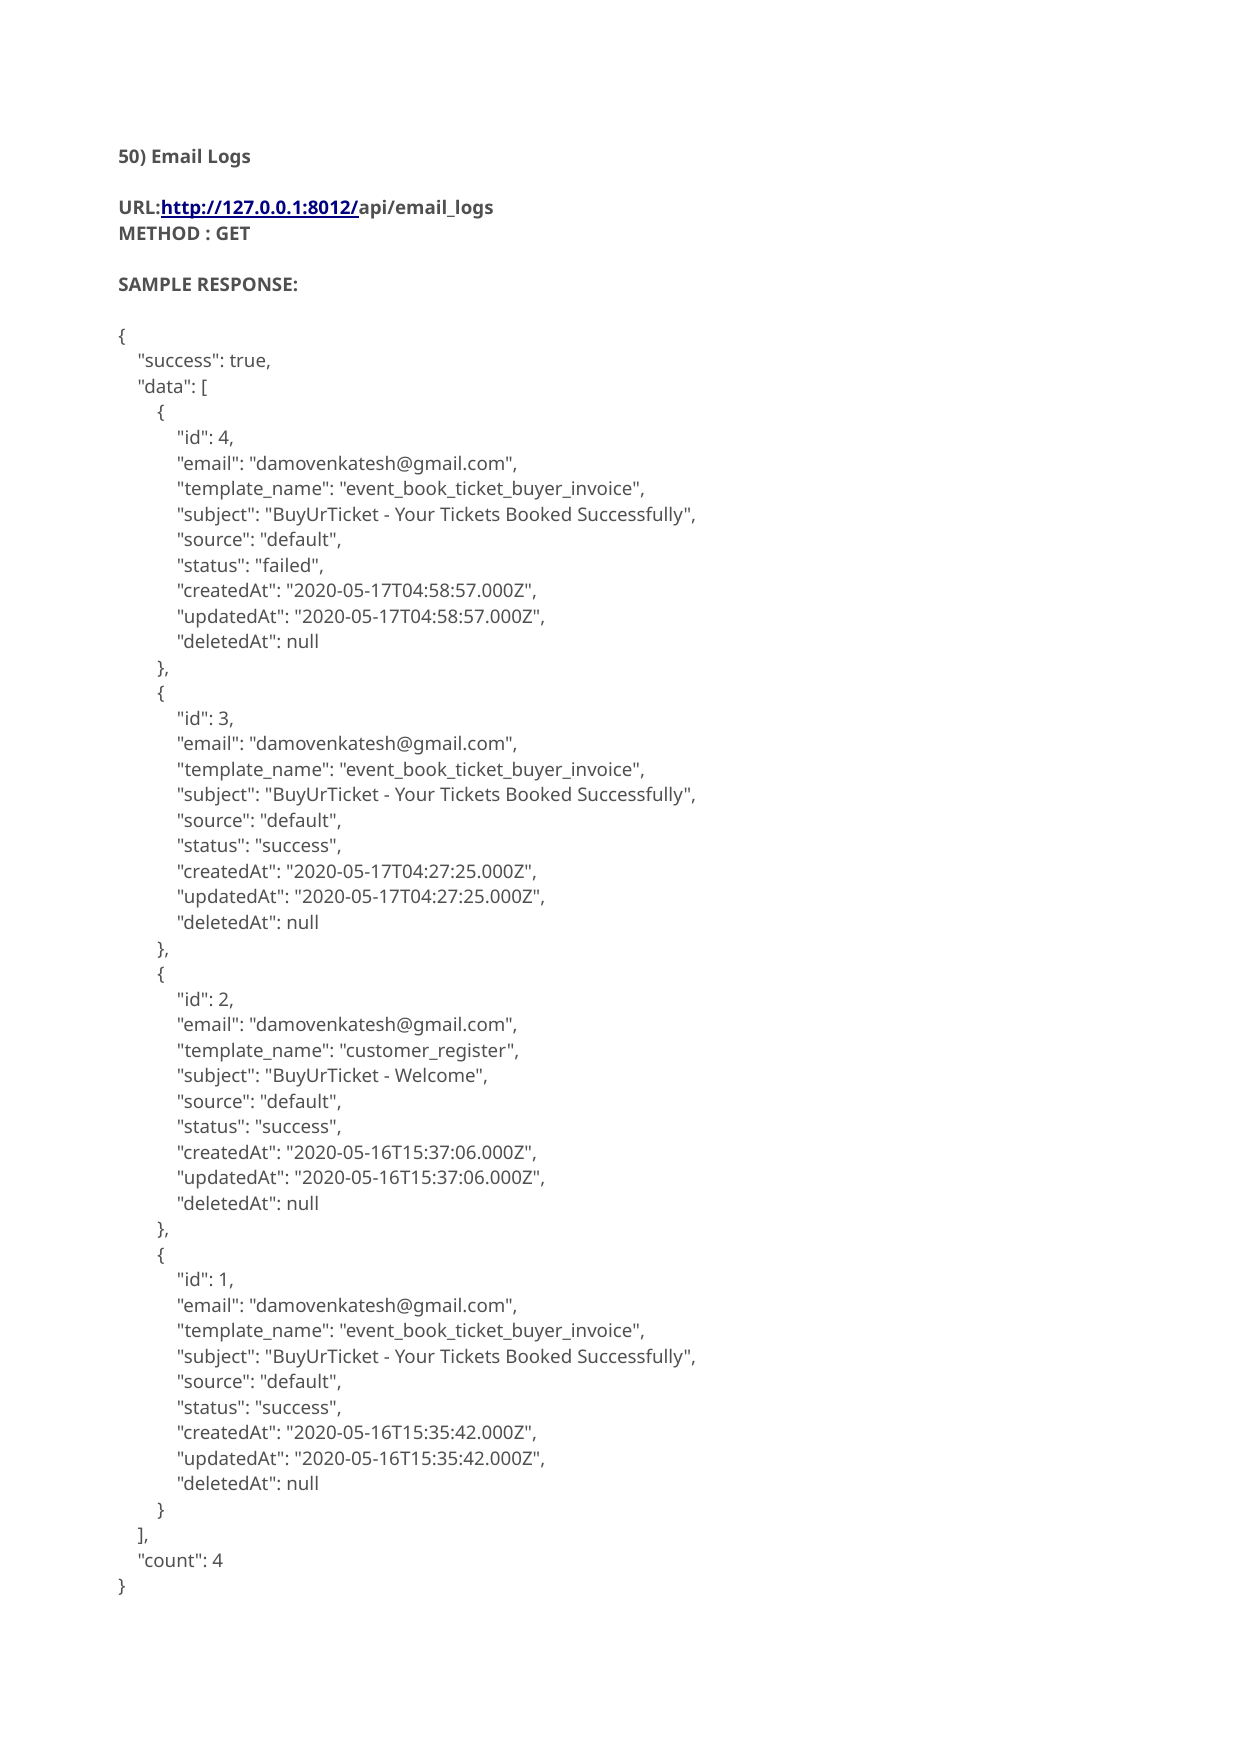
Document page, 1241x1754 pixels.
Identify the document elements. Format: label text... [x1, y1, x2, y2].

text "status": "failed", [118, 552, 1122, 577]
text { [118, 960, 1122, 986]
text "status": "success", [118, 1113, 1122, 1139]
text "id": 1, [118, 1267, 1122, 1292]
text } [118, 1573, 1122, 1598]
text "email": "damovenkatesh@gmail.com", [118, 1292, 1122, 1318]
text "template_name": "event_book_ticket_buyer_invoice", [118, 1318, 1122, 1343]
text { [118, 399, 1122, 424]
text "email": "damovenkatesh@gmail.com", [118, 1011, 1122, 1037]
text "status": "success", [118, 833, 1122, 858]
text "source": "default", [118, 1088, 1122, 1113]
text "source": "default", [118, 1369, 1122, 1394]
text }, [118, 654, 1122, 679]
text "updatedAt": "2020-05-17T04:58:57.000Z", [118, 603, 1122, 628]
text "deletedAt": null [118, 1471, 1122, 1496]
text }, [118, 935, 1122, 960]
text "deletedAt": null [118, 909, 1122, 935]
text "data": [ [118, 373, 1122, 399]
text "createdAt": "2020-05-16T15:37:06.000Z", [118, 1139, 1122, 1164]
text "id": 4, [118, 424, 1122, 450]
text "subject": "BuyUrTicket - Your Tickets Booked Successfully", [118, 782, 1122, 807]
text "count": 4 [118, 1547, 1122, 1573]
text "deletedAt": null [118, 1190, 1122, 1216]
text { [118, 679, 1122, 705]
text }, [118, 1216, 1122, 1241]
text ], [118, 1522, 1122, 1547]
text "subject": "BuyUrTicket - Welcome", [118, 1062, 1122, 1088]
text { [118, 322, 1122, 348]
text "status": "success", [118, 1394, 1122, 1420]
text "createdAt": "2020-05-16T15:35:42.000Z", [118, 1420, 1122, 1445]
text "subject": "BuyUrTicket - Your Tickets Booked Successfully", [118, 501, 1122, 526]
text "deletedAt": null [118, 628, 1122, 654]
text "success": true, [118, 348, 1122, 373]
text } [118, 1496, 1122, 1522]
text { [118, 1241, 1122, 1267]
text "updatedAt": "2020-05-16T15:37:06.000Z", [118, 1164, 1122, 1190]
text METHOD : GET [118, 220, 1122, 246]
text "updatedAt": "2020-05-16T15:35:42.000Z", [118, 1445, 1122, 1471]
text "updatedAt": "2020-05-17T04:27:25.000Z", [118, 884, 1122, 909]
text "id": 2, [118, 986, 1122, 1011]
text "source": "default", [118, 807, 1122, 833]
text "template_name": "customer_register", [118, 1037, 1122, 1062]
text "template_name": "event_book_ticket_buyer_invoice", [118, 475, 1122, 501]
text "template_name": "event_book_ticket_buyer_invoice", [118, 756, 1122, 782]
text "createdAt": "2020-05-17T04:27:25.000Z", [118, 858, 1122, 884]
text "createdAt": "2020-05-17T04:58:57.000Z", [118, 577, 1122, 603]
text SAMPLE RESPONSE: [118, 271, 1122, 297]
text "email": "damovenkatesh@gmail.com", [118, 731, 1122, 756]
text "subject": "BuyUrTicket - Your Tickets Booked Successfully", [118, 1343, 1122, 1369]
text URL:http://127.0.0.1:8012/api/email_logs [118, 195, 1122, 220]
text "id": 3, [118, 705, 1122, 731]
text "email": "damovenkatesh@gmail.com", [118, 450, 1122, 475]
text 50) Email Logs [118, 144, 1122, 169]
text "source": "default", [118, 526, 1122, 552]
